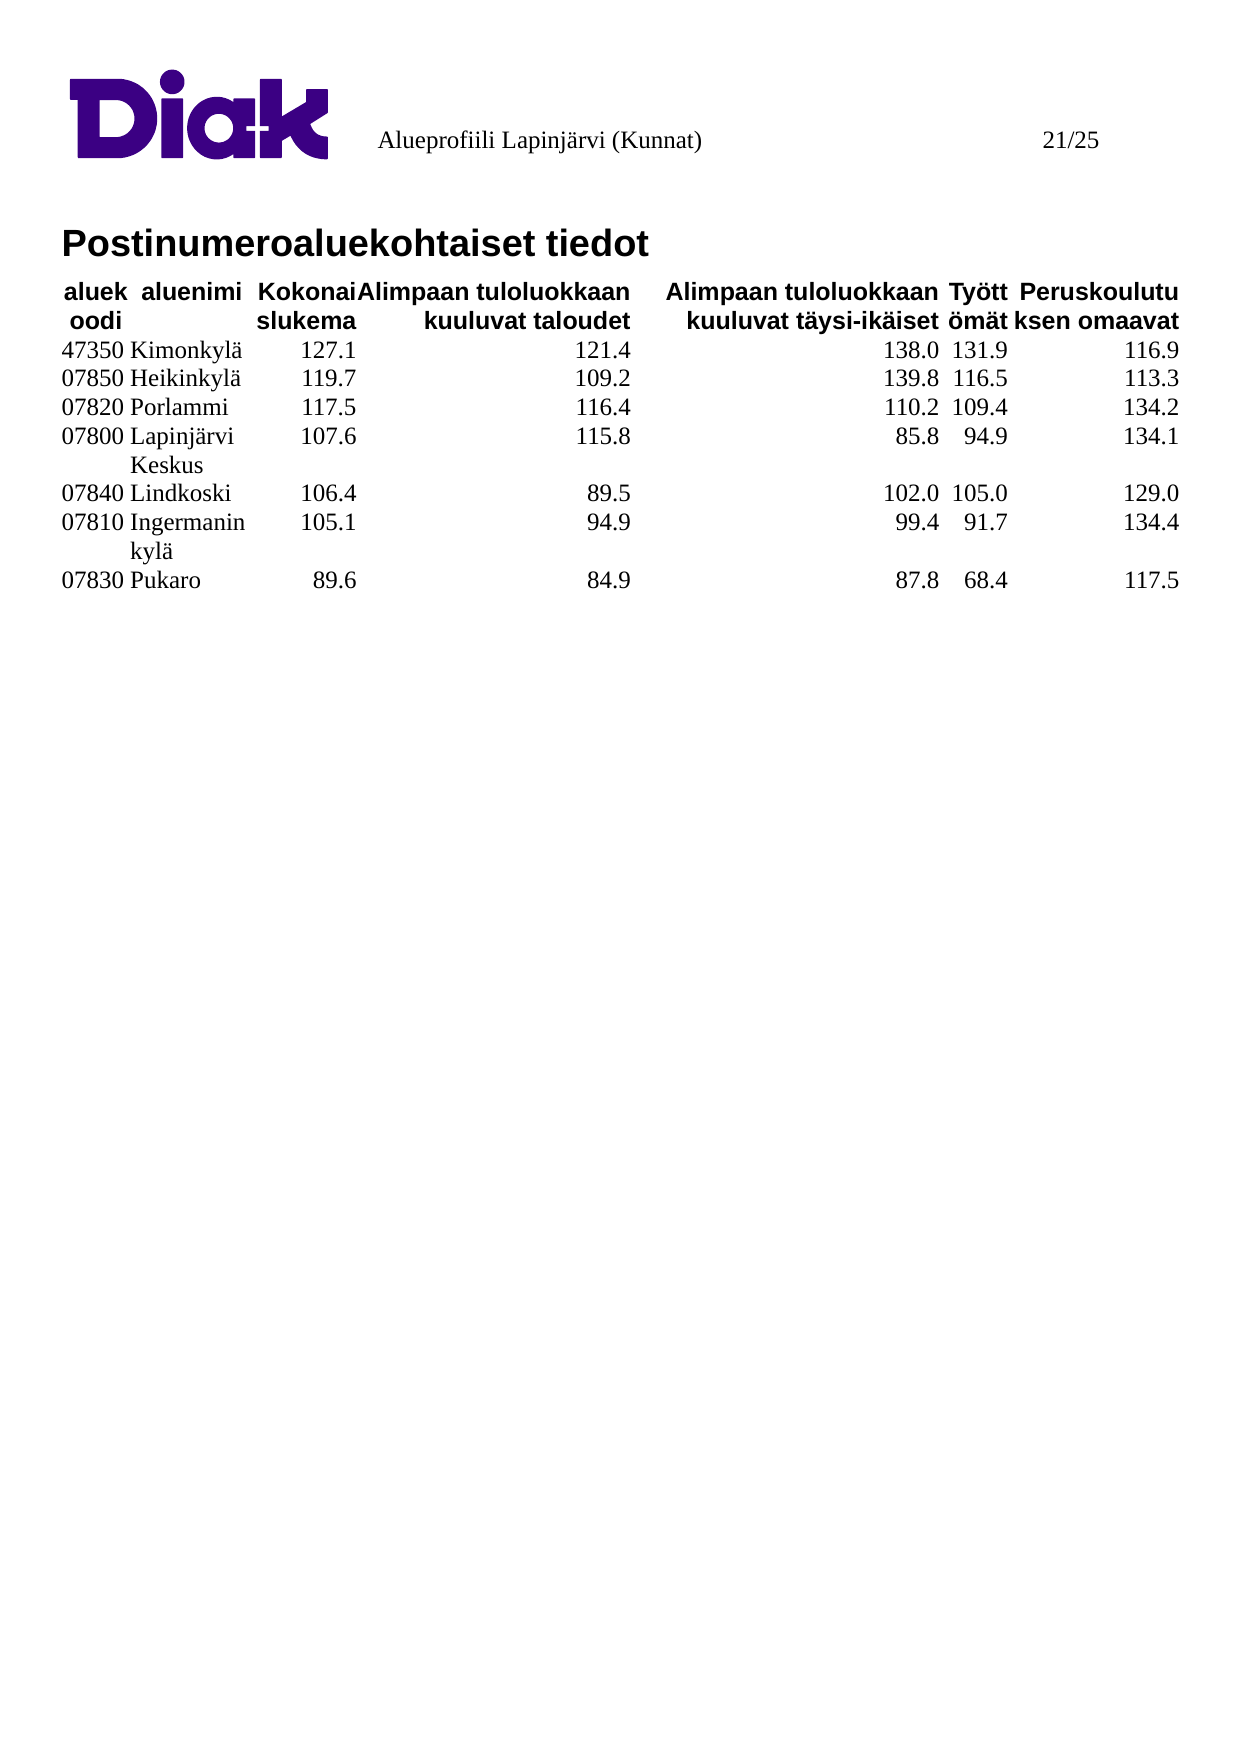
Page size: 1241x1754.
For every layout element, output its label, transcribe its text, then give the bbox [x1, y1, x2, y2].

table_cell 07820 [61, 392, 130, 421]
table_cell 109.4 [939, 392, 1008, 421]
table_cell 113.3 [1008, 364, 1179, 392]
table_cell 105.0 [939, 479, 1008, 507]
table_cell 116.5 [939, 364, 1008, 392]
table_header Alimpaan tuloluokkaan kuuluvat taloudet [356, 277, 631, 335]
table_header Työttömät [939, 277, 1008, 335]
table_cell 117.5 [1008, 565, 1179, 593]
table_header Kokonaislukema [253, 277, 356, 335]
table_cell 131.9 [939, 335, 1008, 363]
table_cell 134.2 [1008, 392, 1179, 421]
table_cell 07840 [61, 479, 130, 507]
table_cell 106.4 [253, 479, 356, 507]
table_cell 116.9 [1008, 335, 1179, 363]
subtitle Postinumeroaluekohtaiset tiedot [61, 221, 1179, 265]
table_cell Porlammi [130, 392, 253, 421]
table_cell Pukaro [130, 565, 253, 593]
table_cell 119.7 [253, 364, 356, 392]
table_cell 87.8 [631, 565, 939, 593]
table_header Peruskoulutuksen omaavat [1008, 277, 1179, 335]
table_cell 99.4 [631, 507, 939, 565]
table_cell 121.4 [356, 335, 631, 363]
table_cell 105.1 [253, 507, 356, 565]
table_cell 116.4 [356, 392, 631, 421]
table_header Alimpaan tuloluokkaan kuuluvat täysi-ikäiset [631, 277, 939, 335]
table_cell 110.2 [631, 392, 939, 421]
table_cell 94.9 [939, 421, 1008, 478]
table_cell Kimonkylä [130, 335, 253, 363]
table_cell 94.9 [356, 507, 631, 565]
table_cell 89.6 [253, 565, 356, 593]
table_header aluekoodi [61, 277, 130, 335]
table_cell 129.0 [1008, 479, 1179, 507]
table_cell 107.6 [253, 421, 356, 478]
table_cell 07830 [61, 565, 130, 593]
table_cell 109.2 [356, 364, 631, 392]
table_cell 91.7 [939, 507, 1008, 565]
table_cell 89.5 [356, 479, 631, 507]
table_cell Heikinkylä [130, 364, 253, 392]
table_cell 68.4 [939, 565, 1008, 593]
table_header aluenimi [130, 277, 253, 335]
table_cell Ingermaninkylä [130, 507, 253, 565]
table_cell 117.5 [253, 392, 356, 421]
table_cell 07810 [61, 507, 130, 565]
table_cell 115.8 [356, 421, 631, 478]
table_cell 138.0 [631, 335, 939, 363]
table_cell 102.0 [631, 479, 939, 507]
table_cell 47350 [61, 335, 130, 363]
table_cell 134.4 [1008, 507, 1179, 565]
table_cell 134.1 [1008, 421, 1179, 478]
table_cell 85.8 [631, 421, 939, 478]
table_cell 139.8 [631, 364, 939, 392]
table_cell Lindkoski [130, 479, 253, 507]
table_cell 07850 [61, 364, 130, 392]
table_cell Lapinjärvi Keskus [130, 421, 253, 478]
table_cell 84.9 [356, 565, 631, 593]
table_cell 127.1 [253, 335, 356, 363]
table_cell 07800 [61, 421, 130, 478]
